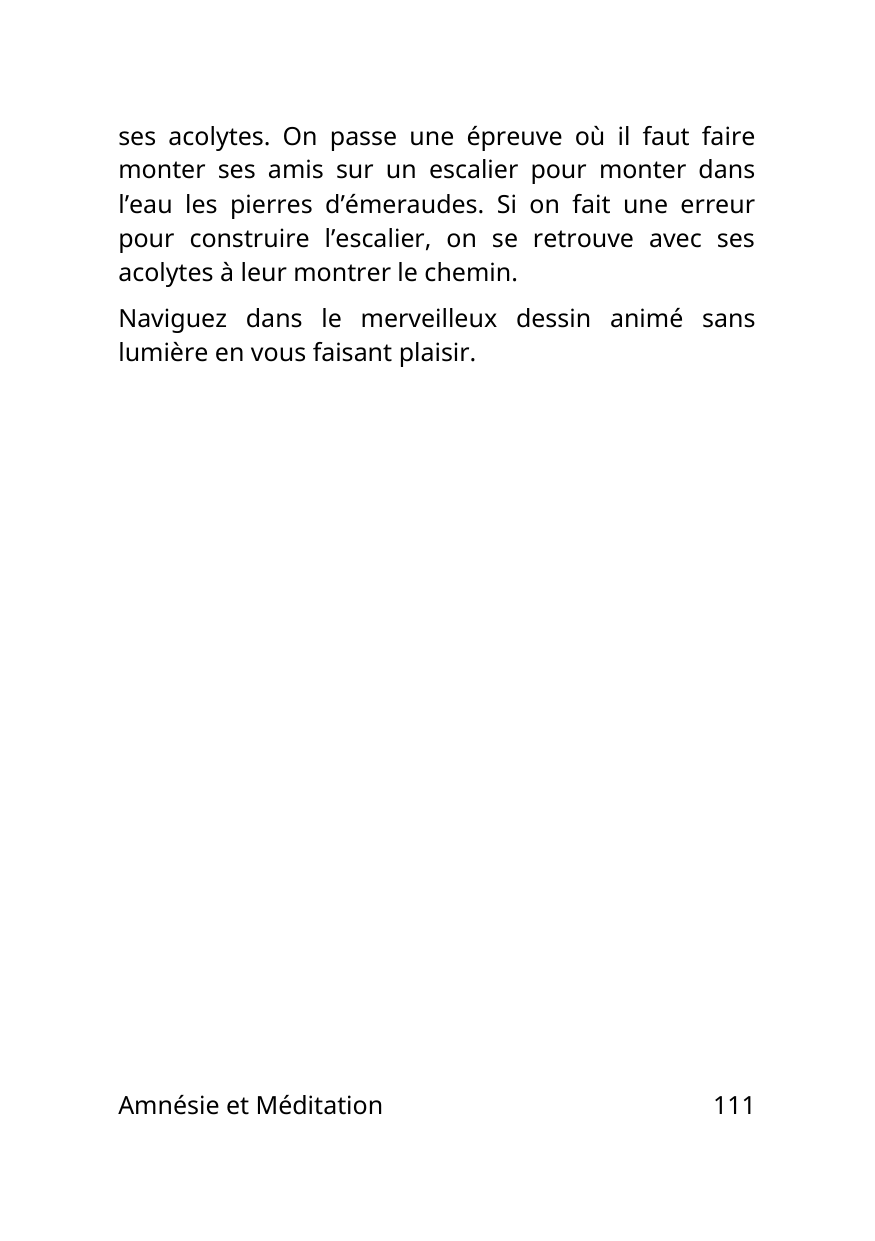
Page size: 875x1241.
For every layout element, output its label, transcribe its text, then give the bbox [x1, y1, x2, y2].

text Naviguez dans le merveilleux dessin animé sans lumière en vous faisant plaisir. [118, 301, 756, 369]
text ses acolytes. On passe une épreuve où il faut faire monter ses amis sur un escalier pour monter dans l’eau les pierres d’émeraudes. Si on fait une erreur pour construire l’escalier, on se retrouve avec ses acolytes à leur montrer le chemin. [118, 118, 756, 288]
